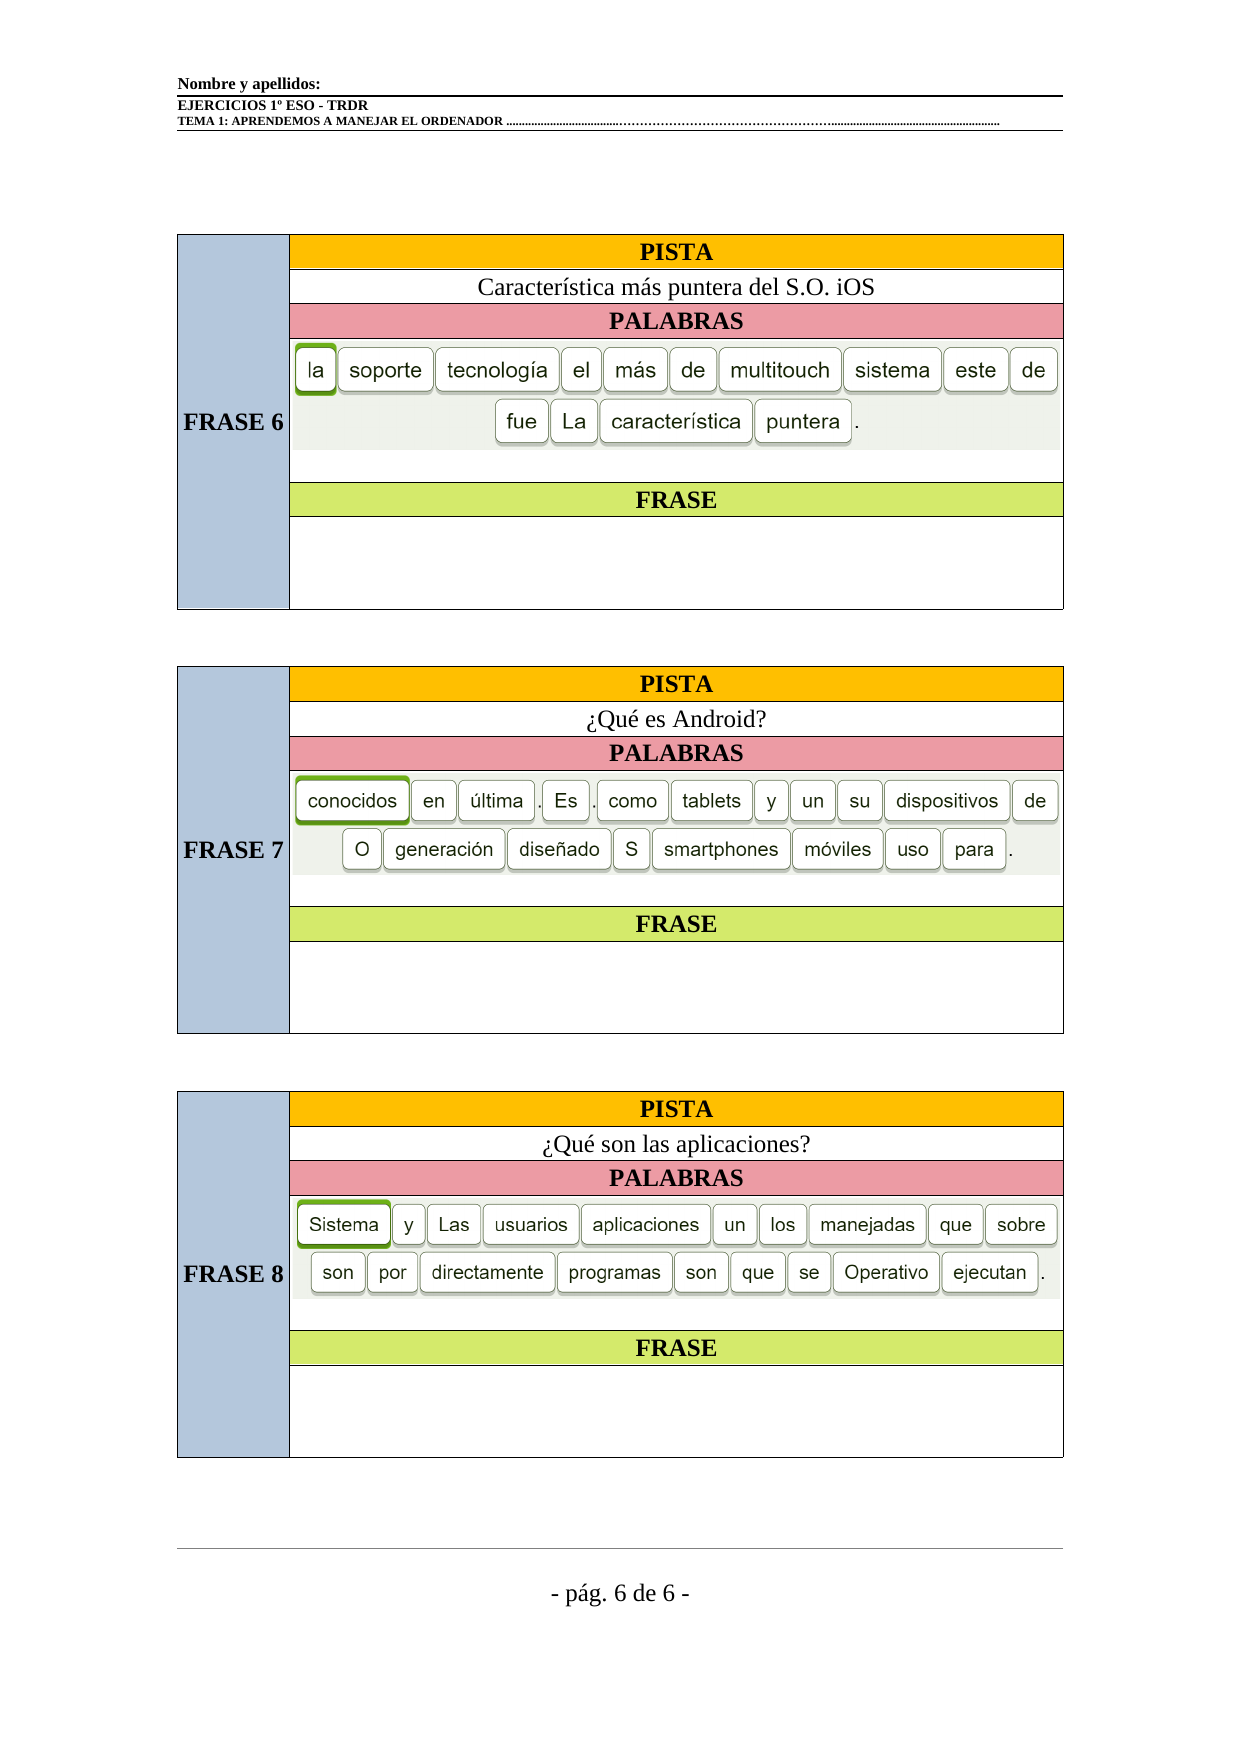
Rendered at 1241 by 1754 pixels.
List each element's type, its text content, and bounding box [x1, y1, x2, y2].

table_header PISTA [290, 235, 1063, 268]
table_cell ¿Qué son las aplicaciones? [290, 1127, 1063, 1160]
table_cell ¿Qué es Android? [290, 702, 1063, 736]
table_cell PALABRAS [290, 304, 1063, 338]
table_header FRASE 6 [178, 235, 289, 608]
picture [292, 341, 1060, 450]
table_cell FRASE [290, 483, 1063, 516]
table_cell [290, 942, 1063, 1033]
table_cell FRASE [290, 1331, 1063, 1364]
table_cell [290, 517, 1063, 608]
table_header PISTA [290, 1092, 1063, 1126]
table_header PISTA [290, 667, 1063, 701]
table_header FRASE 7 [178, 667, 289, 1033]
table_header FRASE 8 [178, 1092, 289, 1457]
table_cell [290, 1366, 1063, 1457]
table_cell PALABRAS [290, 737, 1063, 770]
table_cell Característica más puntera del S.O. iOS [290, 270, 1063, 303]
table_cell [290, 771, 1063, 906]
table_cell [290, 339, 1063, 482]
table_cell [290, 1196, 1063, 1330]
picture [292, 1198, 1060, 1299]
table_cell FRASE [290, 907, 1063, 941]
table_cell PALABRAS [290, 1161, 1063, 1195]
picture [292, 773, 1060, 875]
